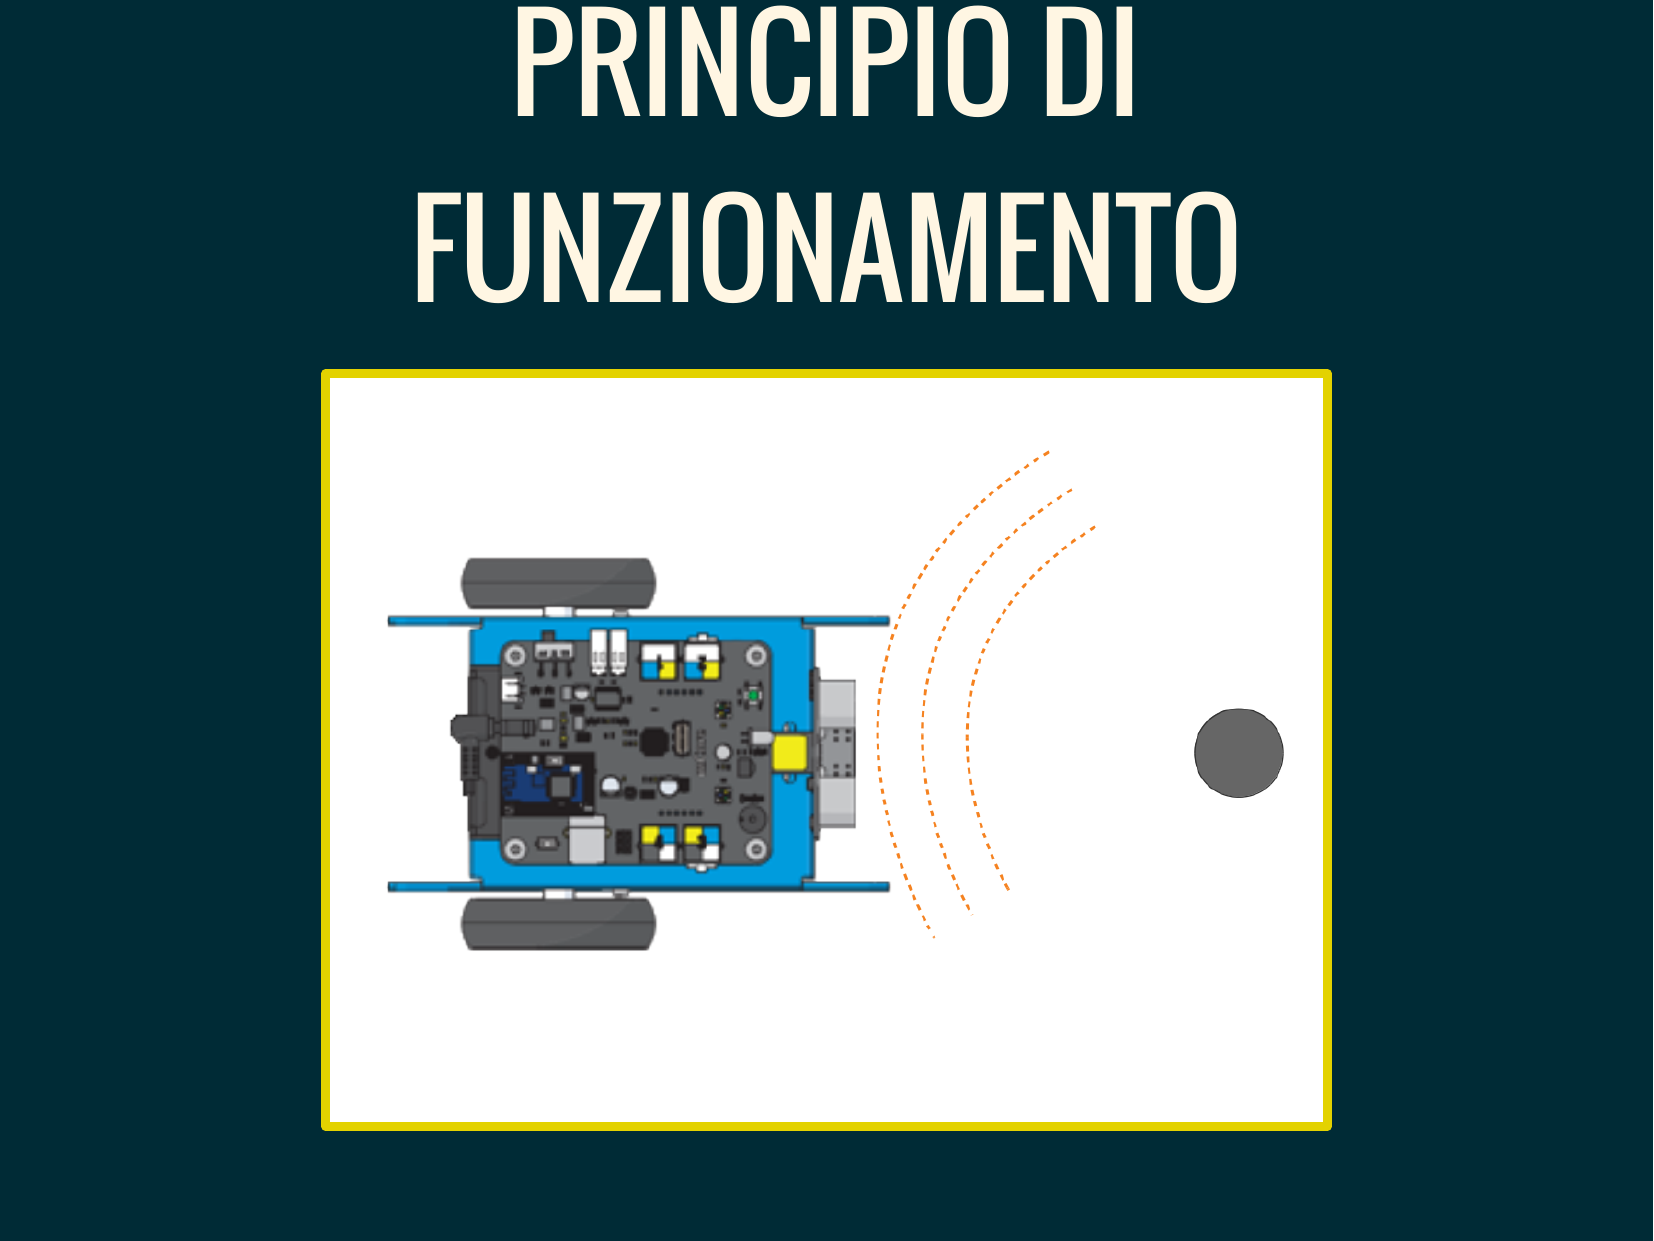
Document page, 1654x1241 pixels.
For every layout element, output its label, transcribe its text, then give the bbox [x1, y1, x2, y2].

picture [330, 377, 1323, 1123]
title Principio di funzionamento [82, 0, 1571, 339]
